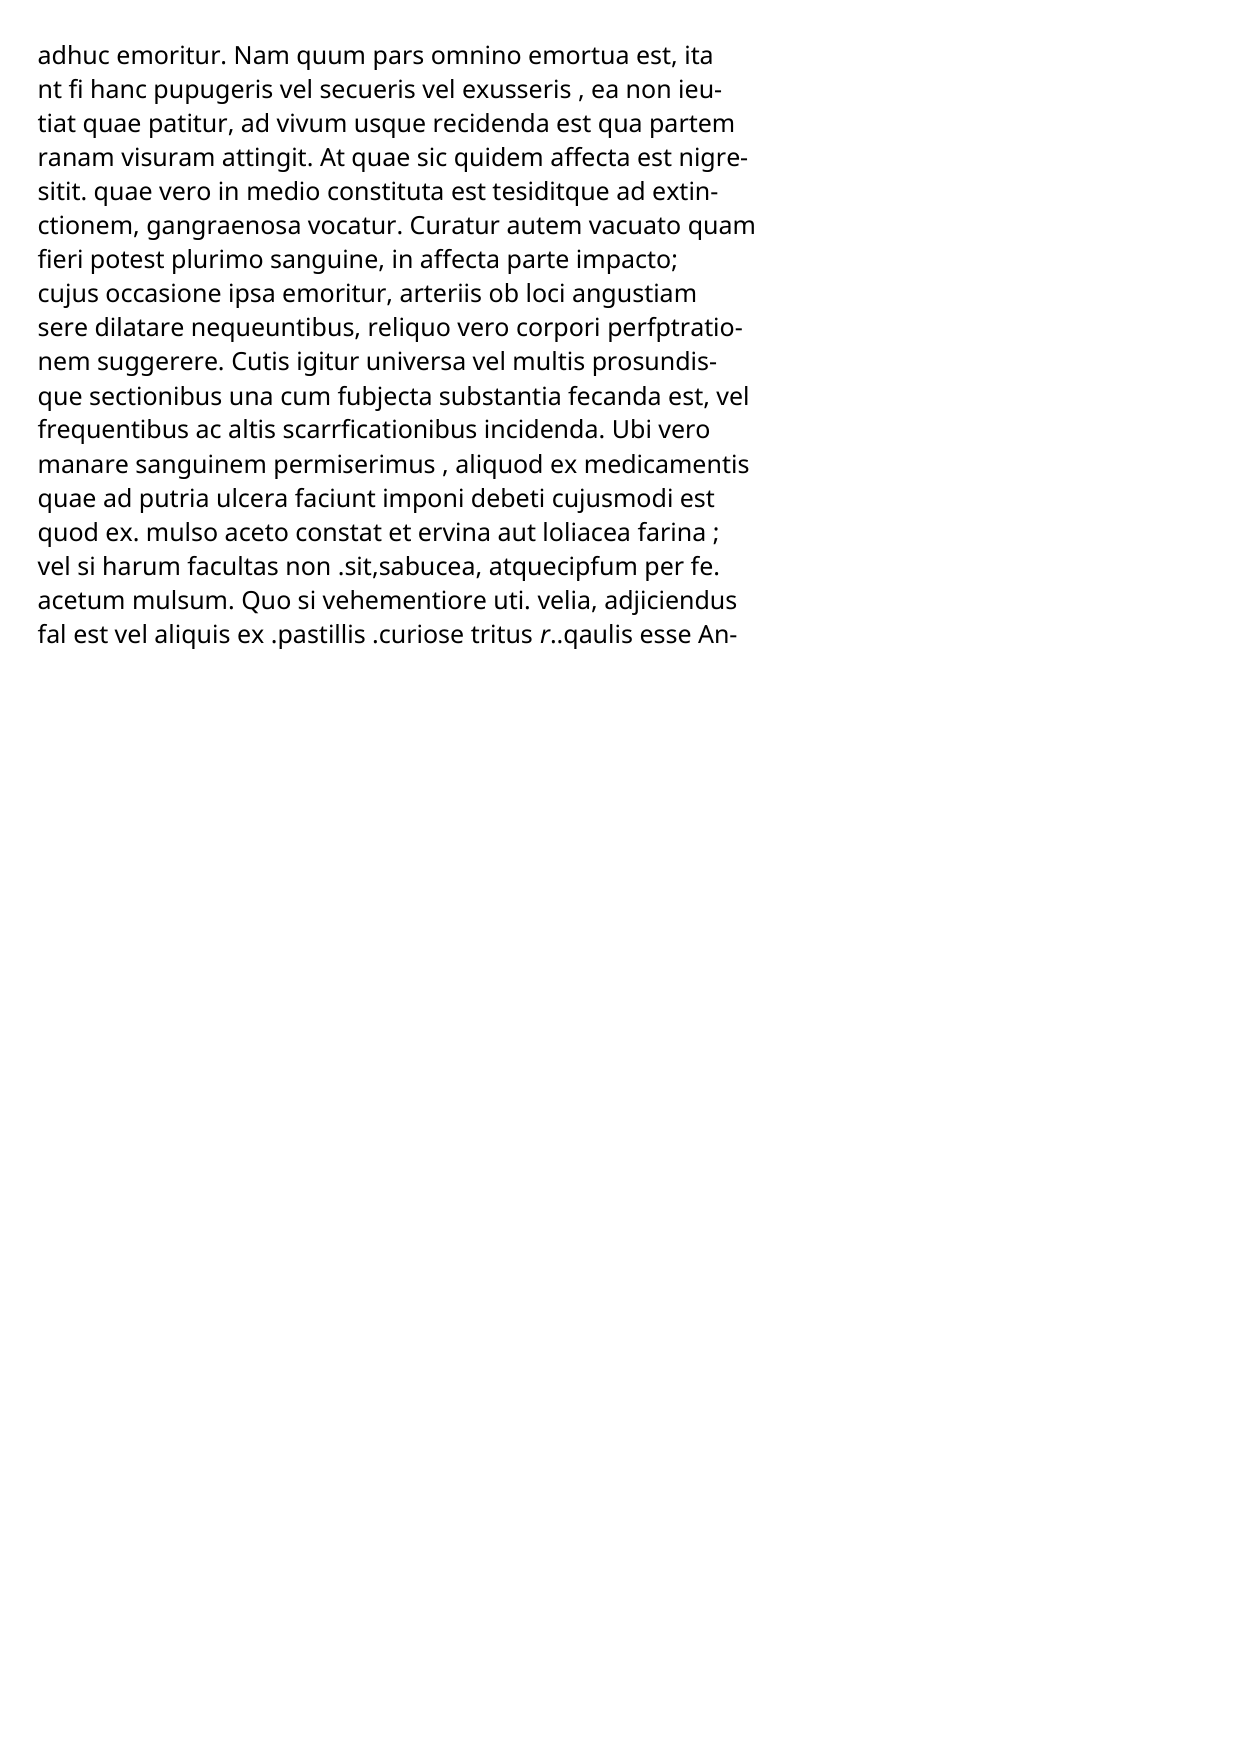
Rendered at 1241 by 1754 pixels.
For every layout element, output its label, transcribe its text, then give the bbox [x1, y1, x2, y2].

text adhuc emoritur. Nam quum pars omnino emortua est, ita nt fi hanc pupugeris vel secueris vel exusseris , ea non ieu- tiat quae patitur, ad vivum usque recidenda est qua partem ranam visuram attingit. At quae sic quidem affecta est nigre- sitit. quae vero in medio constituta est tesiditque ad extin- ctionem, gangraenosa vocatur. Curatur autem vacuato quam fieri potest plurimo sanguine, in affecta parte impacto; cujus occasione ipsa emoritur, arteriis ob loci angustiam sere dilatare nequeuntibus, reliquo vero corpori perfptratio- nem suggerere. Cutis igitur universa vel multis prosundis- que sectionibus una cum fubjecta substantia fecanda est, vel frequentibus ac altis scarrficationibus incidenda. Ubi vero manare sanguinem permiserimus , aliquod ex medicamentis quae ad putria ulcera faciunt imponi debeti cujusmodi est quod ex. mulso aceto constat et ervina aut loliacea farina ; vel si harum facultas non .sit,sabucea, atquecipfum per fe. acetum mulsum. Quo si vehementiore uti. velia, adjiciendus fal est vel aliquis ex .pastillis .curiose tritus r..qaulis esse An- [37, 37, 1203, 651]
